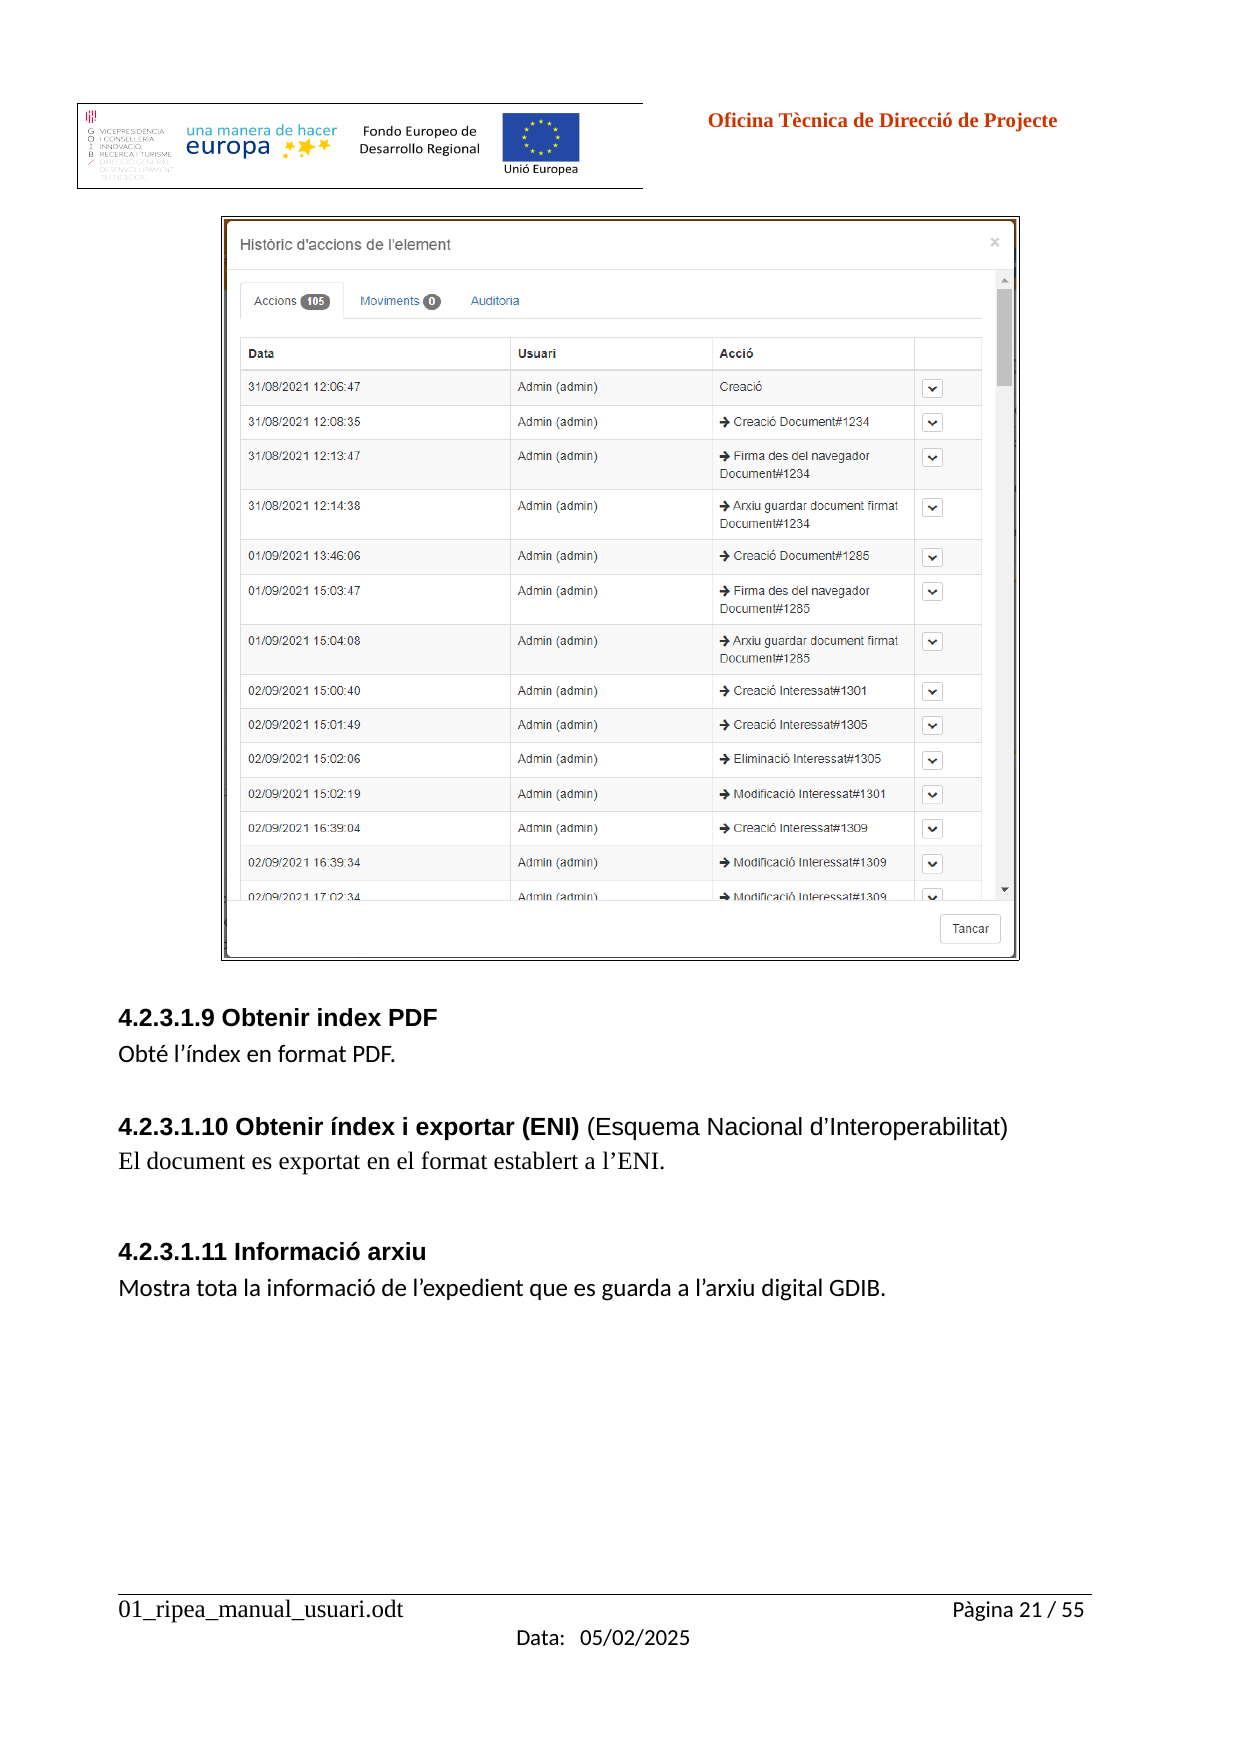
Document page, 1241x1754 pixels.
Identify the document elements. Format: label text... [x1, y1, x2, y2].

picture [82, 108, 178, 182]
picture [184, 108, 585, 182]
text Mostra tota la informació de l’expedient que es guarda a l’arxiu digital GDIB. [118, 1272, 1122, 1302]
subtitle 4.2.3.1.11 Informació arxiu [118, 1237, 1122, 1266]
subtitle 4.2.3.1.10 Obtenir índex i exportar (ENI) (Esquema Nacional d’Interoperabilitat) [118, 1112, 1122, 1140]
text El document es exportat en el format establert a l’ENI. [118, 1146, 1122, 1175]
subtitle 4.2.3.1.9 Obtenir index PDF [118, 1003, 1122, 1032]
text Obté l’índex en format PDF. [118, 1038, 1122, 1068]
picture [223, 219, 1017, 958]
